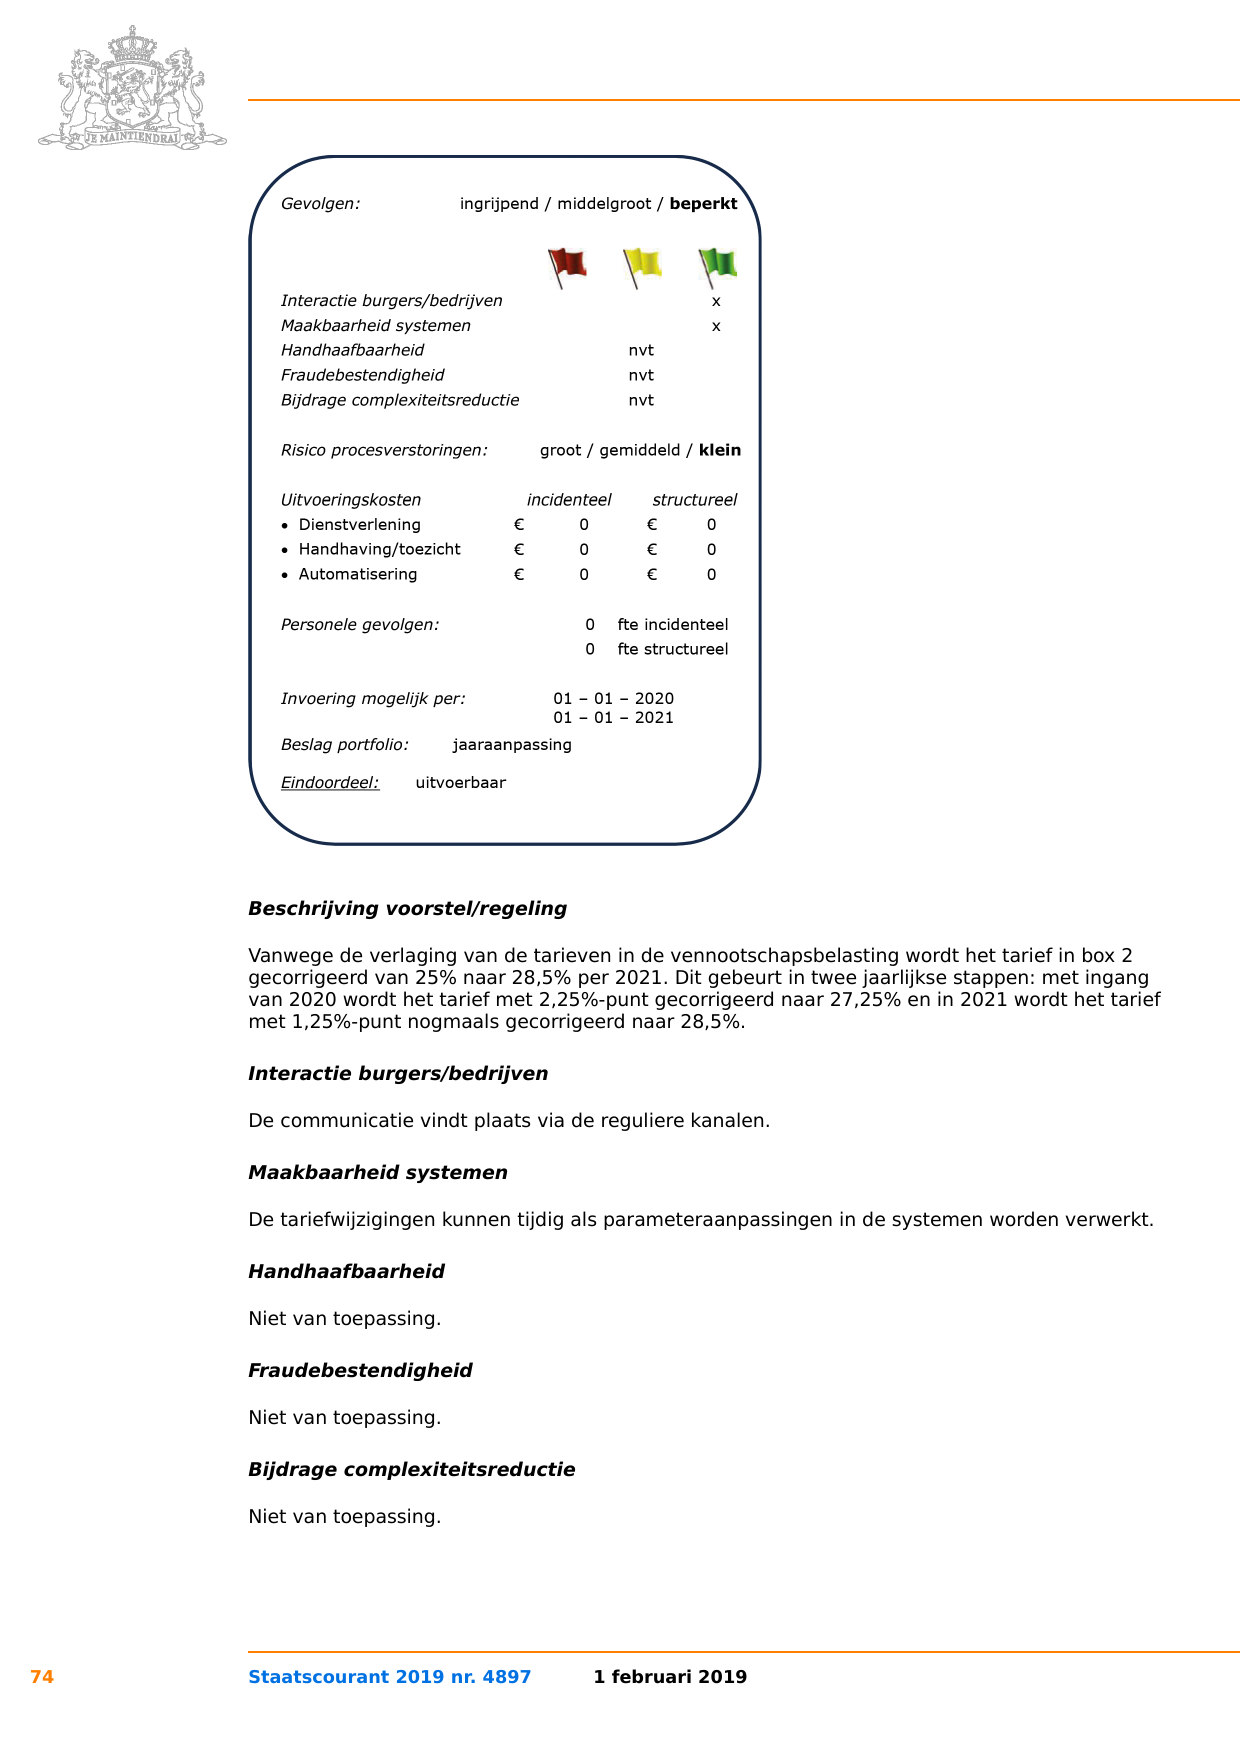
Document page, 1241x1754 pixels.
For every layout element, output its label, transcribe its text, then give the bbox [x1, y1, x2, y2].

subtitle Fraudebestendigheid [248, 1359, 1163, 1382]
subtitle Handhaafbaarheid [248, 1261, 1163, 1283]
subtitle Bijdrage complexiteitsreductie [248, 1458, 1163, 1481]
subtitle Maakbaarheid systemen [248, 1162, 1163, 1184]
text Vanwege de verlaging van de tarieven in de vennootschapsbelasting wordt het tarief in box 2 gecorrigeerd van 25% naar 28,5% per 2021. Dit gebeurt in twee jaarlijkse stappen: met ingang van 2020 wordt het tarief met 2,25%-punt gecorrigeerd naar 27,25% en in 2021 wordt het tarief met 1,25%-punt nogmaals gecorrigeerd naar 28,5%. [248, 945, 1163, 1033]
subtitle Beschrijving voorstel/regeling [248, 898, 1163, 920]
text Niet van toepassing. [248, 1506, 1163, 1527]
text Niet van toepassing. [248, 1407, 1163, 1428]
text De communicatie vindt plaats via de reguliere kanalen. [248, 1110, 1163, 1132]
subtitle Interactie burgers/bedrijven [248, 1063, 1163, 1085]
picture [248, 155, 762, 846]
text De tariefwijzigingen kunnen tijdig als parameteraanpassingen in de systemen worden verwerkt. [248, 1209, 1163, 1231]
text Niet van toepassing. [248, 1308, 1163, 1329]
picture [38, 25, 227, 150]
